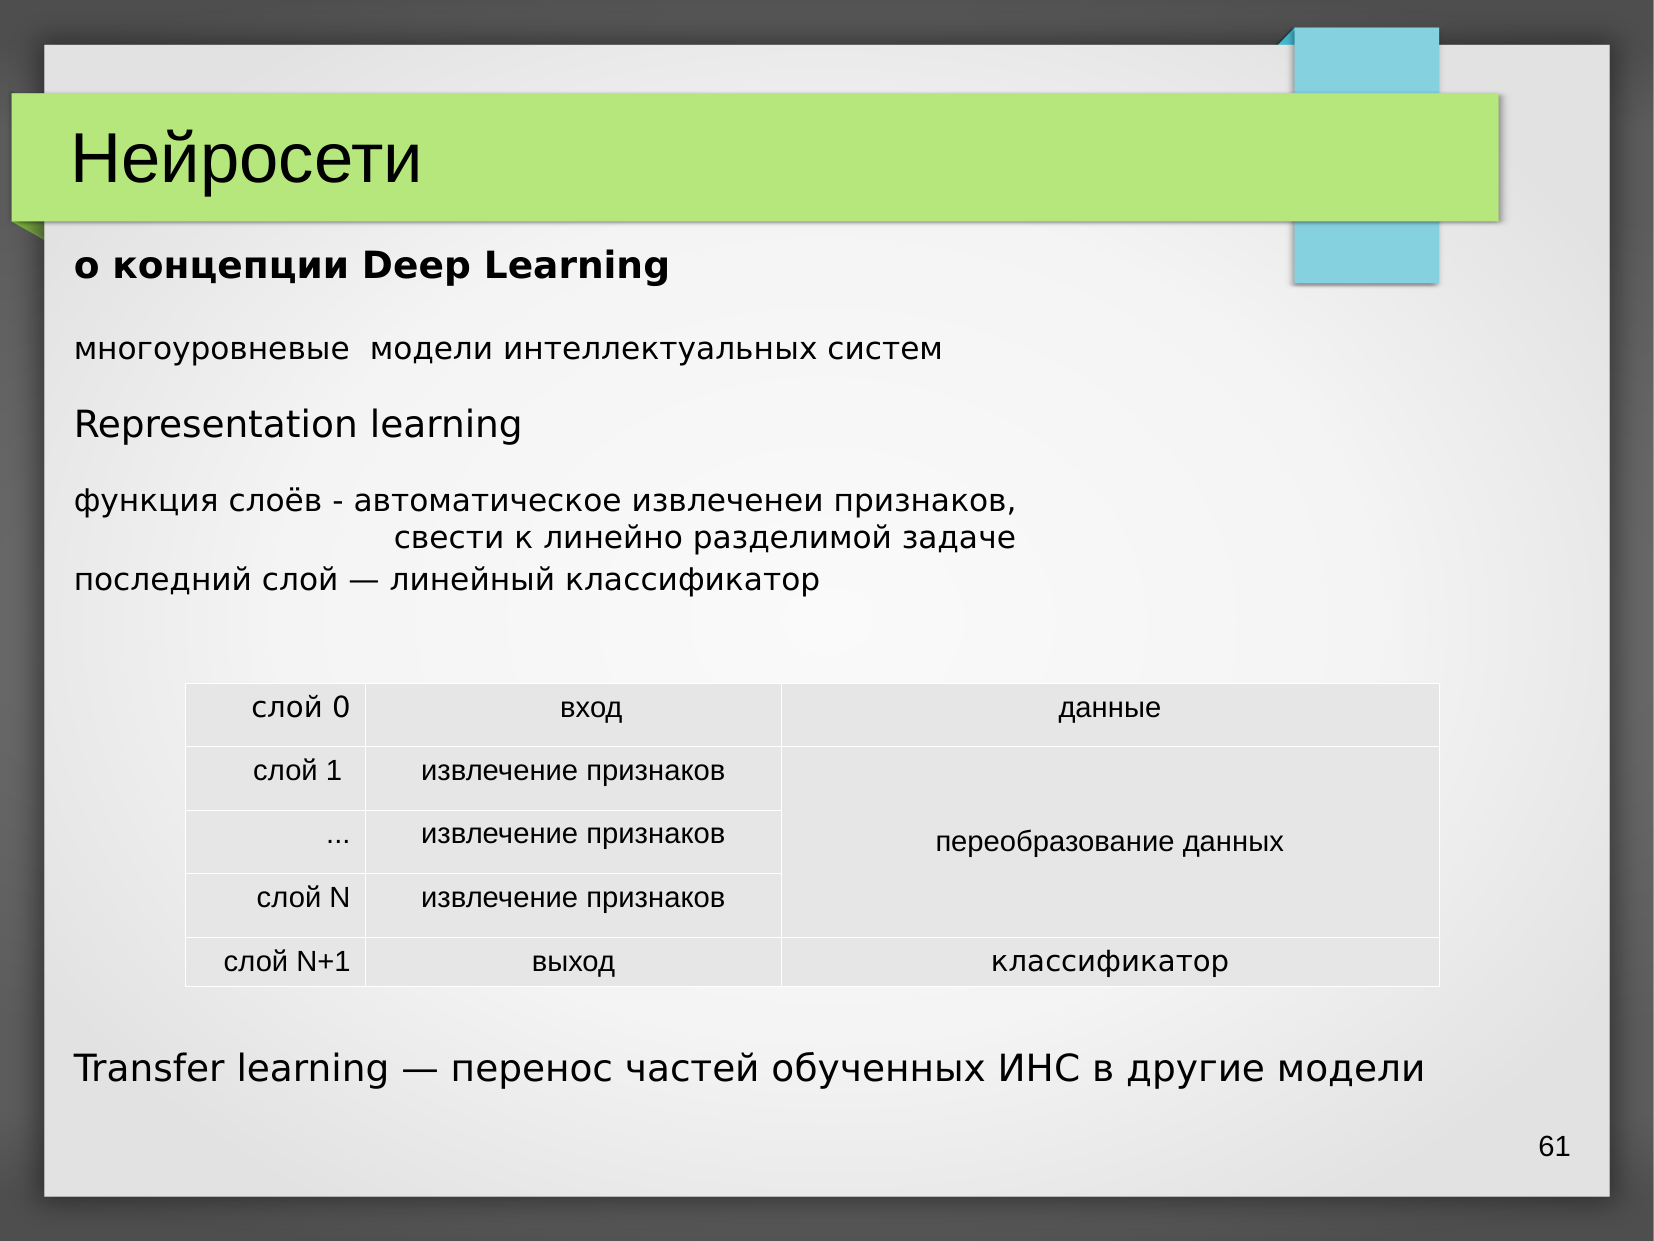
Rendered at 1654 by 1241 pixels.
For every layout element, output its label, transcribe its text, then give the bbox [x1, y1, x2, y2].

table_header слой 0 [186, 684, 365, 746]
table_cell выход [366, 938, 781, 986]
table_header вход [366, 684, 781, 746]
title Нейросети [70, 118, 1205, 199]
table_cell слой N+1 [186, 938, 365, 986]
table_cell слой N [186, 874, 365, 937]
table_cell переобразование данных [782, 747, 1439, 937]
text_box о концепции Deep Learning многоуровневые модели интеллектуальных систем Representation learning функция слоёв - автоматическое извлеченеи признаков, свести к линейно разделимой задаче последний слой — линейный классификатор [59, 236, 1288, 615]
table_cell ... [186, 811, 365, 873]
table_header данные [782, 684, 1439, 746]
table_cell слой 1 [186, 747, 365, 810]
text_box Transfer learning — перенос частей обученных ИНС в другие модели [59, 1039, 1571, 1158]
table_cell классификатор [782, 938, 1439, 986]
table_cell извлечение признаков [366, 874, 781, 937]
table_cell извлечение признаков [366, 811, 781, 873]
table_cell извлечение признаков [366, 747, 781, 810]
picture [0, 0, 1654, 1241]
